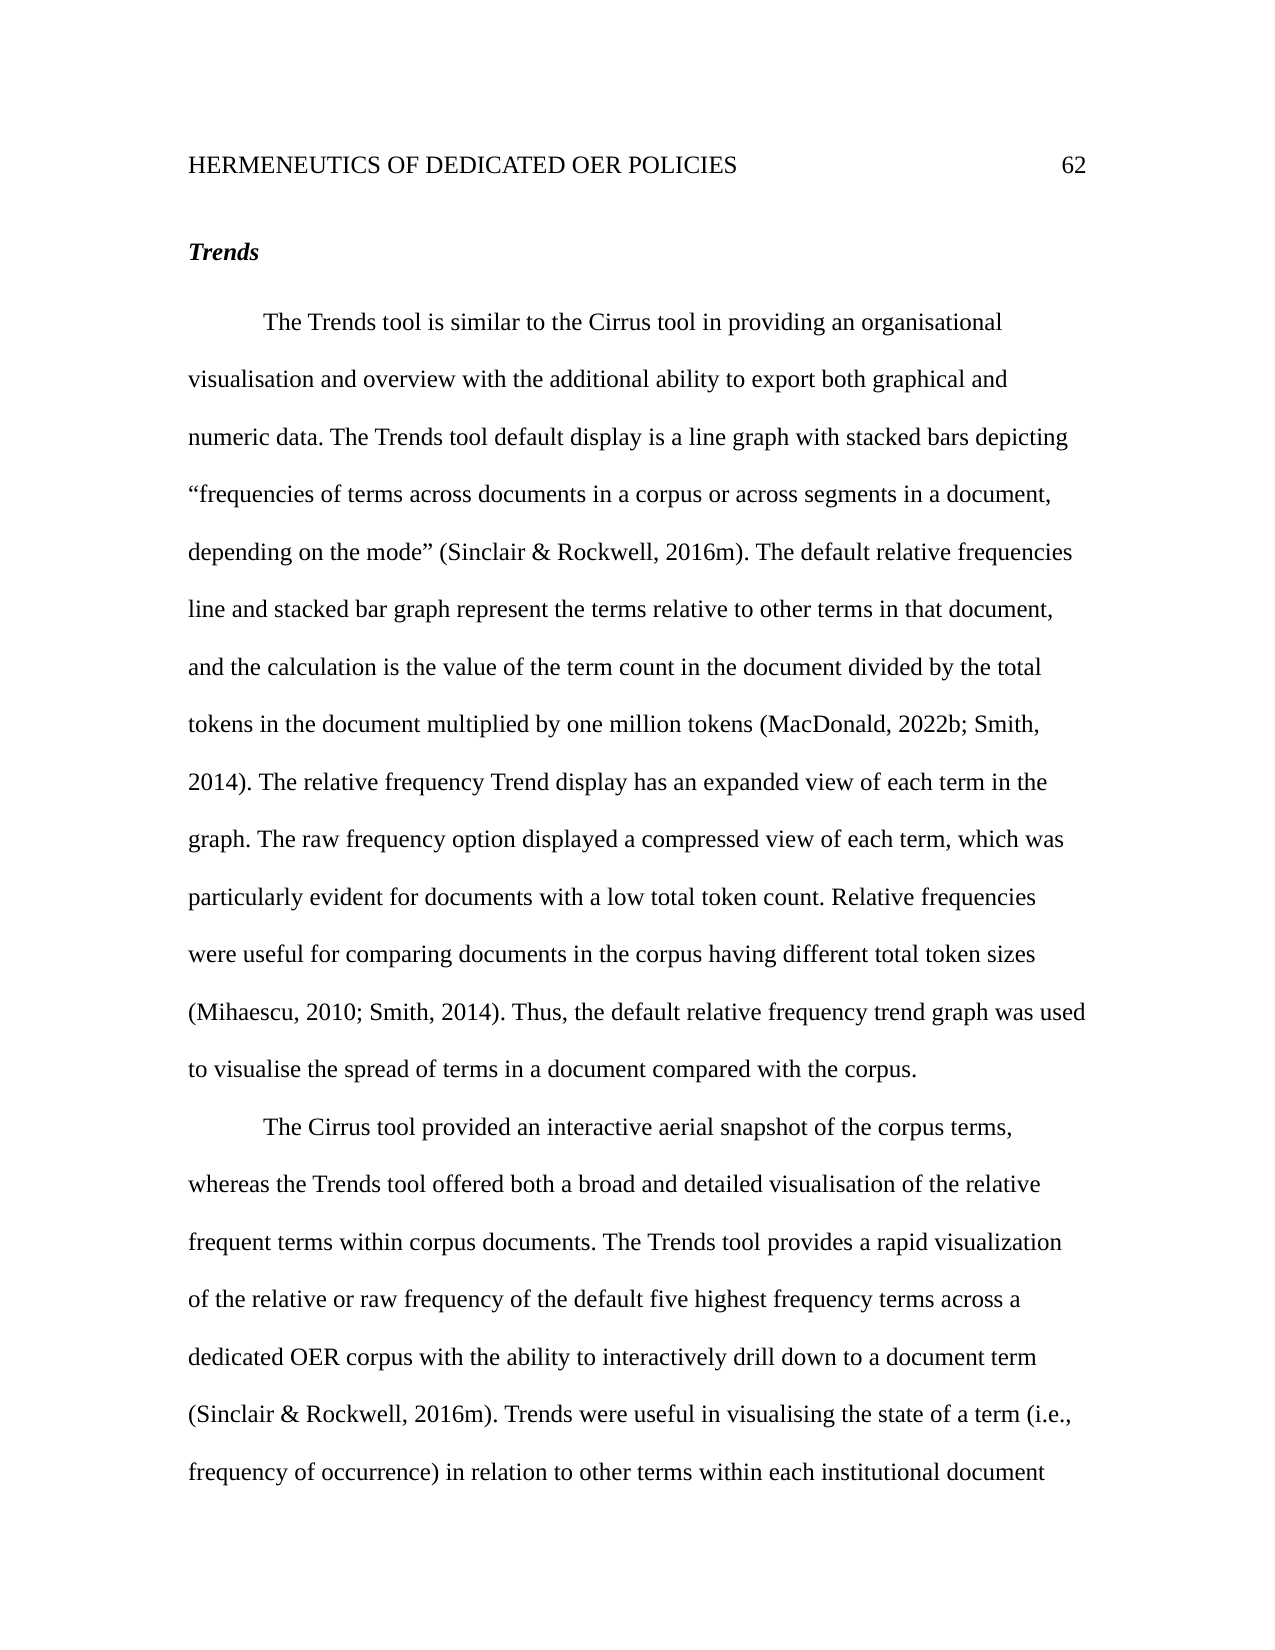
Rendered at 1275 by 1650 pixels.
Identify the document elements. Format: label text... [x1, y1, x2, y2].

subtitle Trends [188, 237, 1087, 266]
text The Trends tool is similar to the Cirrus tool in providing an organisational visualisation and overview with the additional ability to export both graphical and numeric data. The Trends tool default display is a line graph with stacked bars depicting “frequencies of terms across documents in a corpus or across segments in a document, depending on the mode” (Sinclair & Rockwell, 2016m). The default relative frequencies line and stacked bar graph represent the terms relative to other terms in that document, and the calculation is the value of the term count in the document divided by the total tokens in the document multiplied by one million tokens (MacDonald, 2022b; Smith, 2014). The relative frequency Trend display has an expanded view of each term in the graph. The raw frequency option displayed a compressed view of each term, which was particularly evident for documents with a low total token count. Relative frequencies were useful for comparing documents in the corpus having different total token sizes (Mihaescu, 2010; Smith, 2014). Thus, the default relative frequency trend graph was used to visualise the spread of terms in a document compared with the corpus. [188, 307, 1087, 1083]
text The Cirrus tool provided an interactive aerial snapshot of the corpus terms, whereas the Trends tool offered both a broad and detailed visualisation of the relative frequent terms within corpus documents. The Trends tool provides a rapid visualization of the relative or raw frequency of the default five highest frequency terms across a dedicated OER corpus with the ability to interactively drill down to a document term (Sinclair & Rockwell, 2016m). Trends were useful in visualising the state of a term (i.e., frequency of occurrence) in relation to other terms within each institutional document [188, 1112, 1087, 1486]
